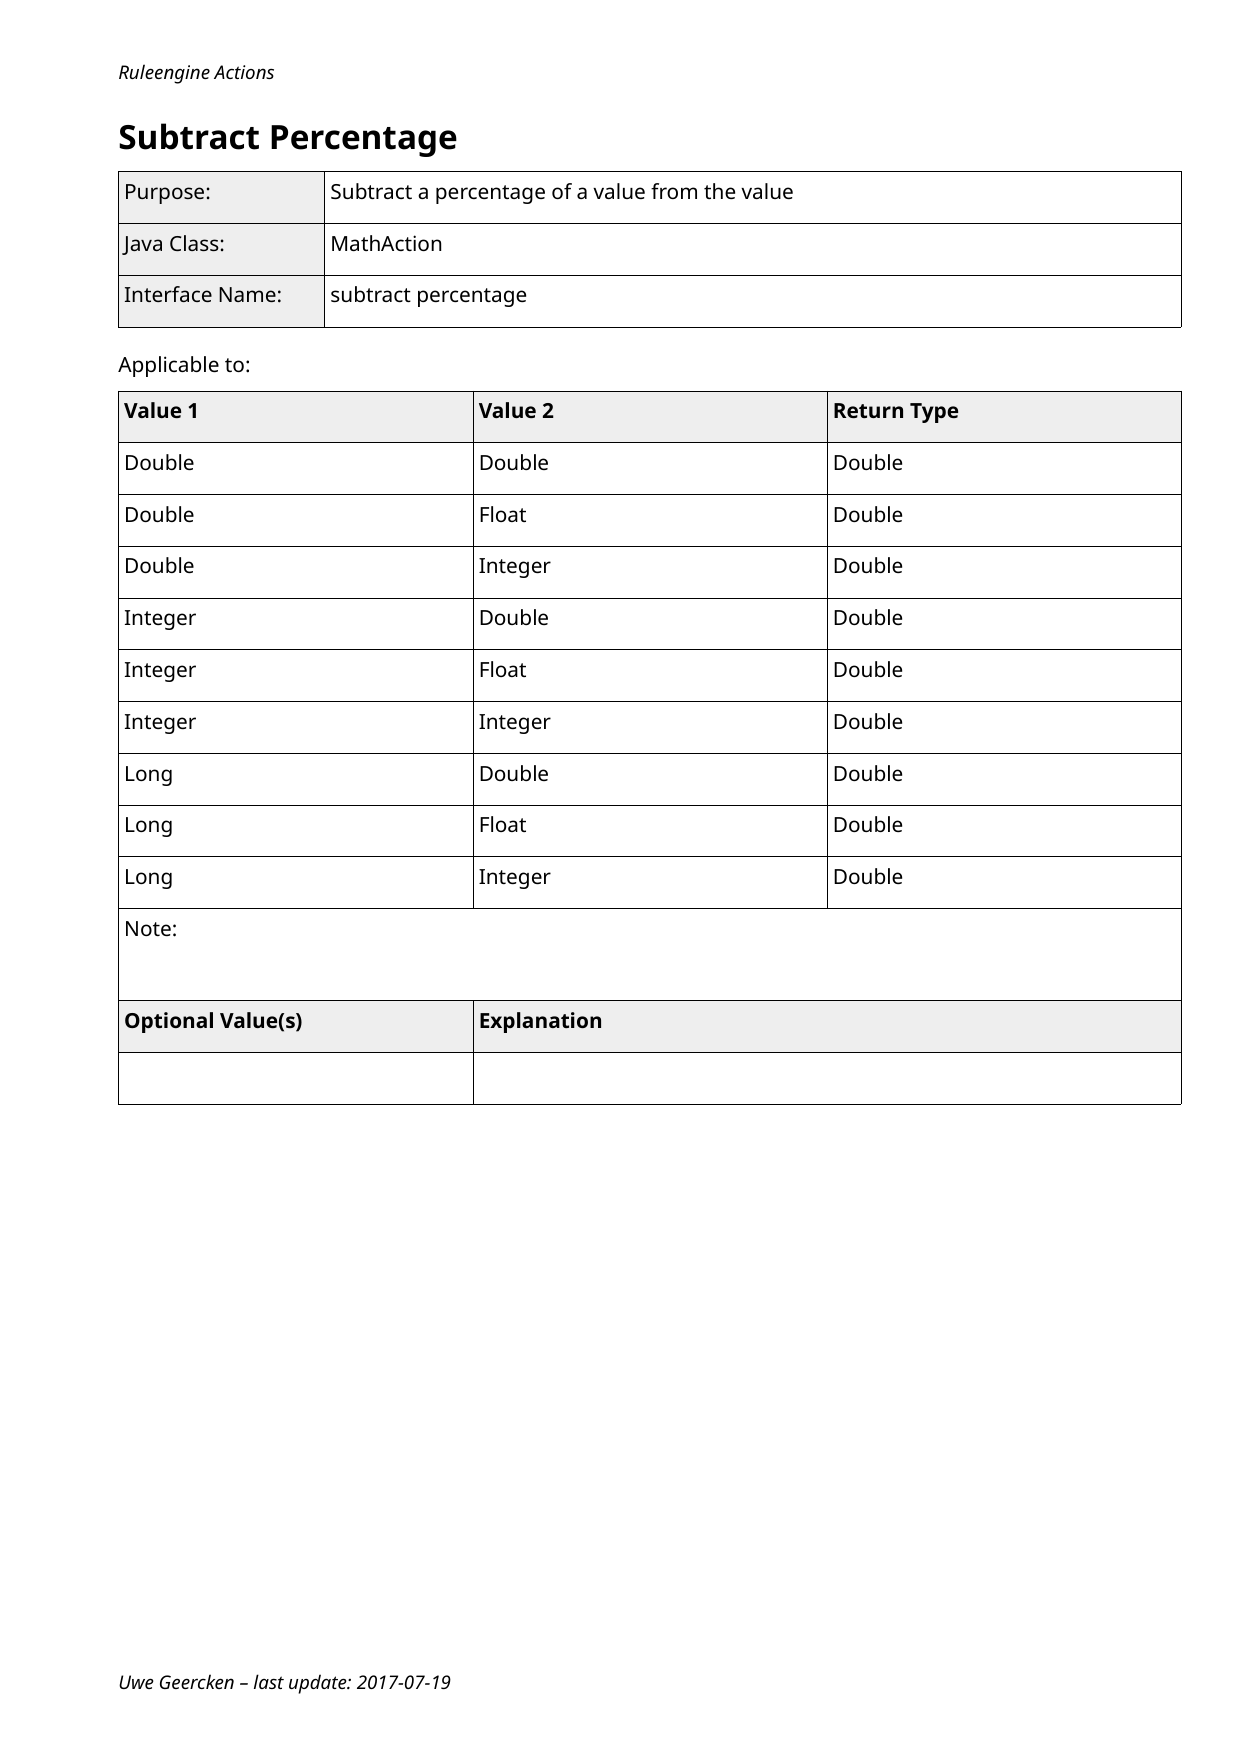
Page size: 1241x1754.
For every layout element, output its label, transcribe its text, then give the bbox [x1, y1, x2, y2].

table_cell Double [828, 495, 1181, 546]
table_cell Double [828, 547, 1181, 598]
table_cell MathAction [325, 224, 1181, 275]
table_cell Java Class: [119, 224, 324, 275]
table_cell Integer [119, 702, 473, 753]
table_cell Integer [119, 650, 473, 701]
table_header Purpose: [119, 172, 324, 223]
table_header Subtract a percentage of a value from the value [325, 172, 1181, 223]
table_cell Double [828, 806, 1181, 856]
table_cell Interface Name: [119, 276, 324, 327]
table_cell subtract percentage [325, 276, 1181, 327]
table_cell [474, 1053, 1181, 1104]
table_cell Float [474, 806, 827, 856]
table_cell Integer [119, 599, 473, 649]
text Applicable to: [118, 350, 1181, 379]
table_cell Double [119, 443, 473, 494]
table_header Value 1 [119, 392, 473, 442]
table_cell Double [828, 650, 1181, 701]
table_cell Double [474, 599, 827, 649]
table_cell [119, 1053, 473, 1104]
table_cell Double [828, 857, 1181, 908]
table_cell Float [474, 495, 827, 546]
table_header Value 2 [474, 392, 827, 442]
table_cell Integer [474, 547, 827, 598]
table_cell Integer [474, 857, 827, 908]
table_cell Double [474, 754, 827, 805]
table_cell Double [828, 443, 1181, 494]
table_cell Optional Value(s) [119, 1001, 473, 1052]
table_cell Double [119, 495, 473, 546]
table_cell Double [119, 547, 473, 598]
table_cell Double [474, 443, 827, 494]
table_cell Double [828, 599, 1181, 649]
table_cell Long [119, 806, 473, 856]
text Subtract Percentage [118, 114, 1181, 159]
table_header Return Type [828, 392, 1181, 442]
table_cell Long [119, 857, 473, 908]
table_cell Double [828, 754, 1181, 805]
table_cell Float [474, 650, 827, 701]
table_cell Long [119, 754, 473, 805]
table_cell Explanation [474, 1001, 1181, 1052]
table_cell Double [828, 702, 1181, 753]
table_cell Integer [474, 702, 827, 753]
table_cell Note: [119, 909, 1181, 1000]
